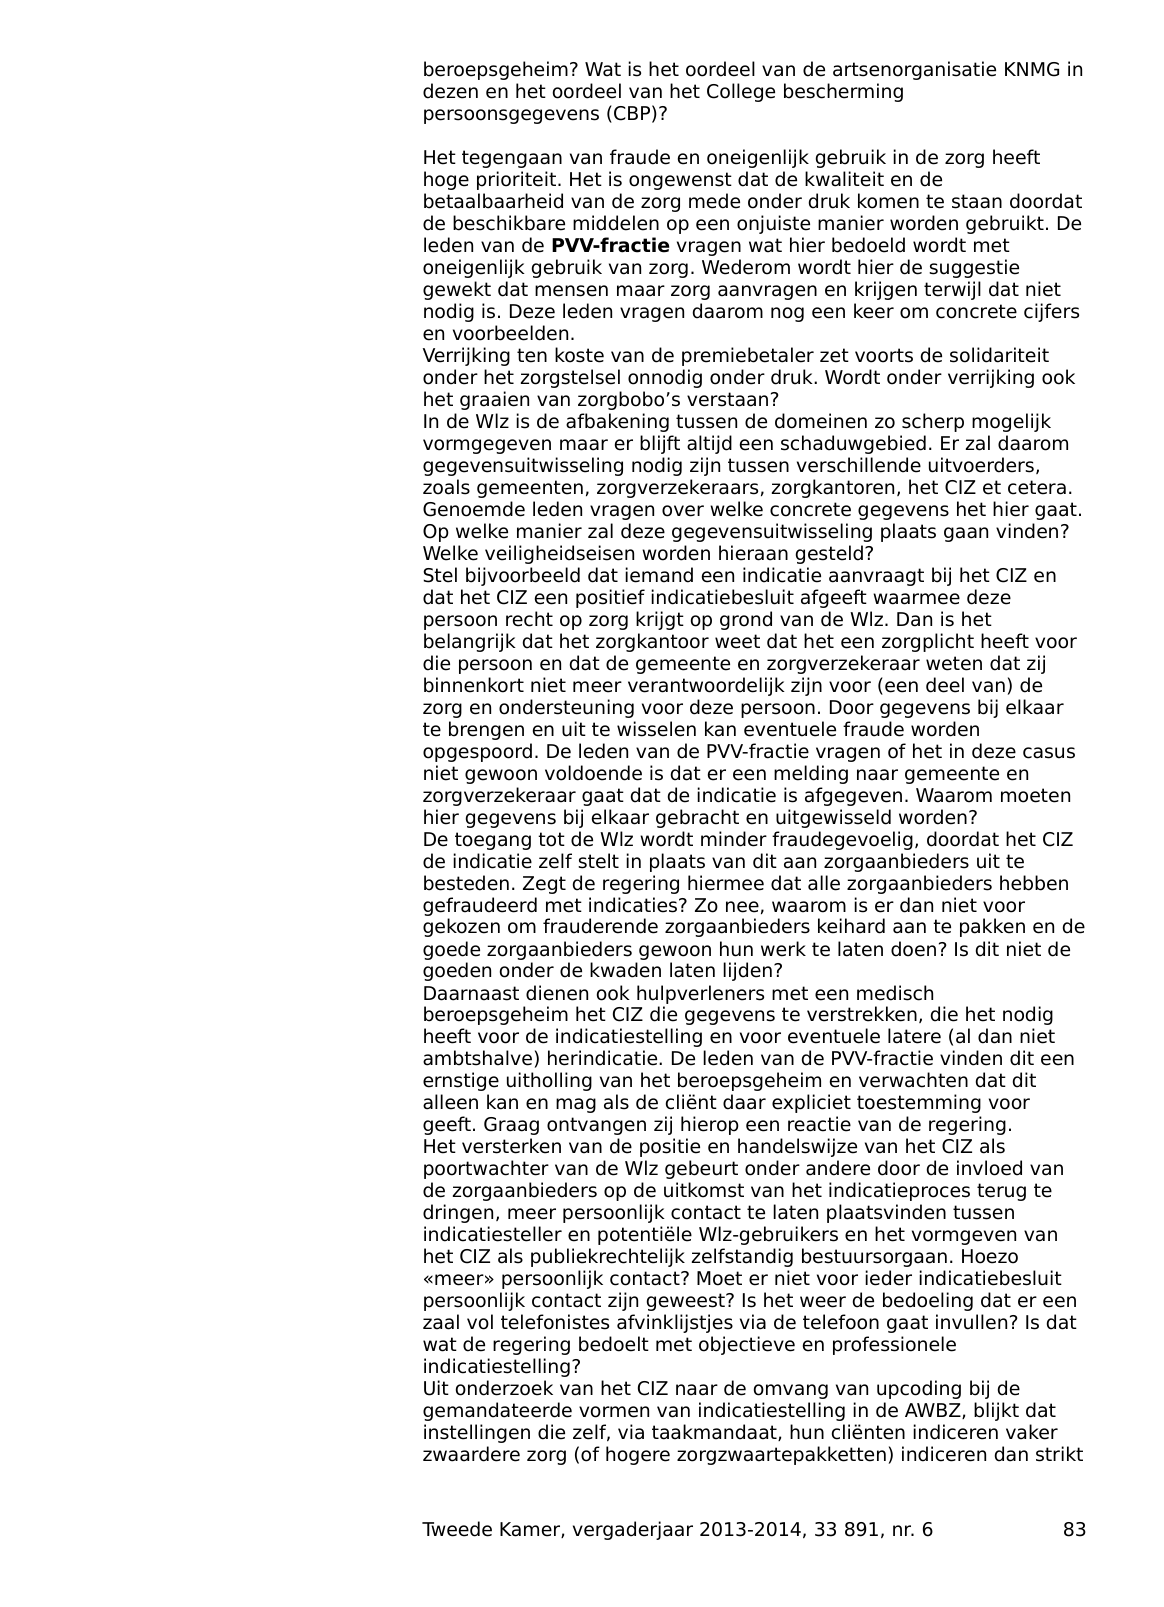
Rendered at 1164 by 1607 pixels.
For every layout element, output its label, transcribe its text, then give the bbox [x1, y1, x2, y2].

text Verrijking ten koste van de premiebetaler zet voorts de solidariteit onder het zorgstelsel onnodig onder druk. Wordt onder verrijking ook het graaien van zorgbobo’s verstaan? [422, 345, 1087, 411]
text Uit onderzoek van het CIZ naar de omvang van upcoding bij de gemandateerde vormen van indicatiestelling in de AWBZ, blijkt dat instellingen die zelf, via taakmandaat, hun cliënten indiceren vaker zwaardere zorg (of hogere zorgzwaartepakketten) indiceren dan strikt [422, 1378, 1087, 1466]
text beroepsgeheim? Wat is het oordeel van de artsenorganisatie KNMG in dezen en het oordeel van het College bescherming persoonsgegevens (CBP)? [422, 59, 1087, 125]
text In de Wlz is de afbakening tussen de domeinen zo scherp mogelijk vormgegeven maar er blijft altijd een schaduwgebied. Er zal daarom gegevensuitwisseling nodig zijn tussen verschillende uitvoerders, zoals gemeenten, zorgverzekeraars, zorgkantoren, het CIZ et cetera. Genoemde leden vragen over welke concrete gegevens het hier gaat. Op welke manier zal deze gegevensuitwisseling plaats gaan vinden? Welke veiligheidseisen worden hieraan gesteld? [422, 411, 1087, 565]
text Het versterken van de positie en handelswijze van het CIZ als poortwachter van de Wlz gebeurt onder andere door de invloed van de zorgaanbieders op de uitkomst van het indicatieproces terug te dringen, meer persoonlijk contact te laten plaatsvinden tussen indicatiesteller en potentiële Wlz-gebruikers en het vormgeven van het CIZ als publiekrechtelijk zelfstandig bestuursorgaan. Hoezo «meer» persoonlijk contact? Moet er niet voor ieder indicatiebesluit persoonlijk contact zijn geweest? Is het weer de bedoeling dat er een zaal vol telefonistes afvinklijstjes via de telefoon gaat invullen? Is dat wat de regering bedoelt met objectieve en professionele indicatiestelling? [422, 1136, 1087, 1378]
text Daarnaast dienen ook hulpverleners met een medisch beroepsgeheim het CIZ die gegevens te verstrekken, die het nodig heeft voor de indicatiestelling en voor eventuele latere (al dan niet ambtshalve) herindicatie. De leden van de PVV-fractie vinden dit een ernstige uitholling van het beroepsgeheim en verwachten dat dit alleen kan en mag als de cliënt daar expliciet toestemming voor geeft. Graag ontvangen zij hierop een reactie van de regering. [422, 982, 1087, 1136]
text De toegang tot de Wlz wordt minder fraudegevoelig, doordat het CIZ de indicatie zelf stelt in plaats van dit aan zorgaanbieders uit te besteden. Zegt de regering hiermee dat alle zorgaanbieders hebben gefraudeerd met indicaties? Zo nee, waarom is er dan niet voor gekozen om frauderende zorgaanbieders keihard aan te pakken en de goede zorgaanbieders gewoon hun werk te laten doen? Is dit niet de goeden onder de kwaden laten lijden? [422, 828, 1087, 982]
text Het tegengaan van fraude en oneigenlijk gebruik in de zorg heeft hoge prioriteit. Het is ongewenst dat de kwaliteit en de betaalbaarheid van de zorg mede onder druk komen te staan doordat de beschikbare middelen op een onjuiste manier worden gebruikt. De leden van de PVV-fractie vragen wat hier bedoeld wordt met oneigenlijk gebruik van zorg. Wederom wordt hier de suggestie gewekt dat mensen maar zorg aanvragen en krijgen terwijl dat niet nodig is. Deze leden vragen daarom nog een keer om concrete cijfers en voorbeelden. [422, 147, 1087, 345]
text Stel bijvoorbeeld dat iemand een indicatie aanvraagt bij het CIZ en dat het CIZ een positief indicatiebesluit afgeeft waarmee deze persoon recht op zorg krijgt op grond van de Wlz. Dan is het belangrijk dat het zorgkantoor weet dat het een zorgplicht heeft voor die persoon en dat de gemeente en zorgverzekeraar weten dat zij binnenkort niet meer verantwoordelijk zijn voor (een deel van) de zorg en ondersteuning voor deze persoon. Door gegevens bij elkaar te brengen en uit te wisselen kan eventuele fraude worden opgespoord. De leden van de PVV-fractie vragen of het in deze casus niet gewoon voldoende is dat er een melding naar gemeente en zorgverzekeraar gaat dat de indicatie is afgegeven. Waarom moeten hier gegevens bij elkaar gebracht en uitgewisseld worden? [422, 565, 1087, 828]
